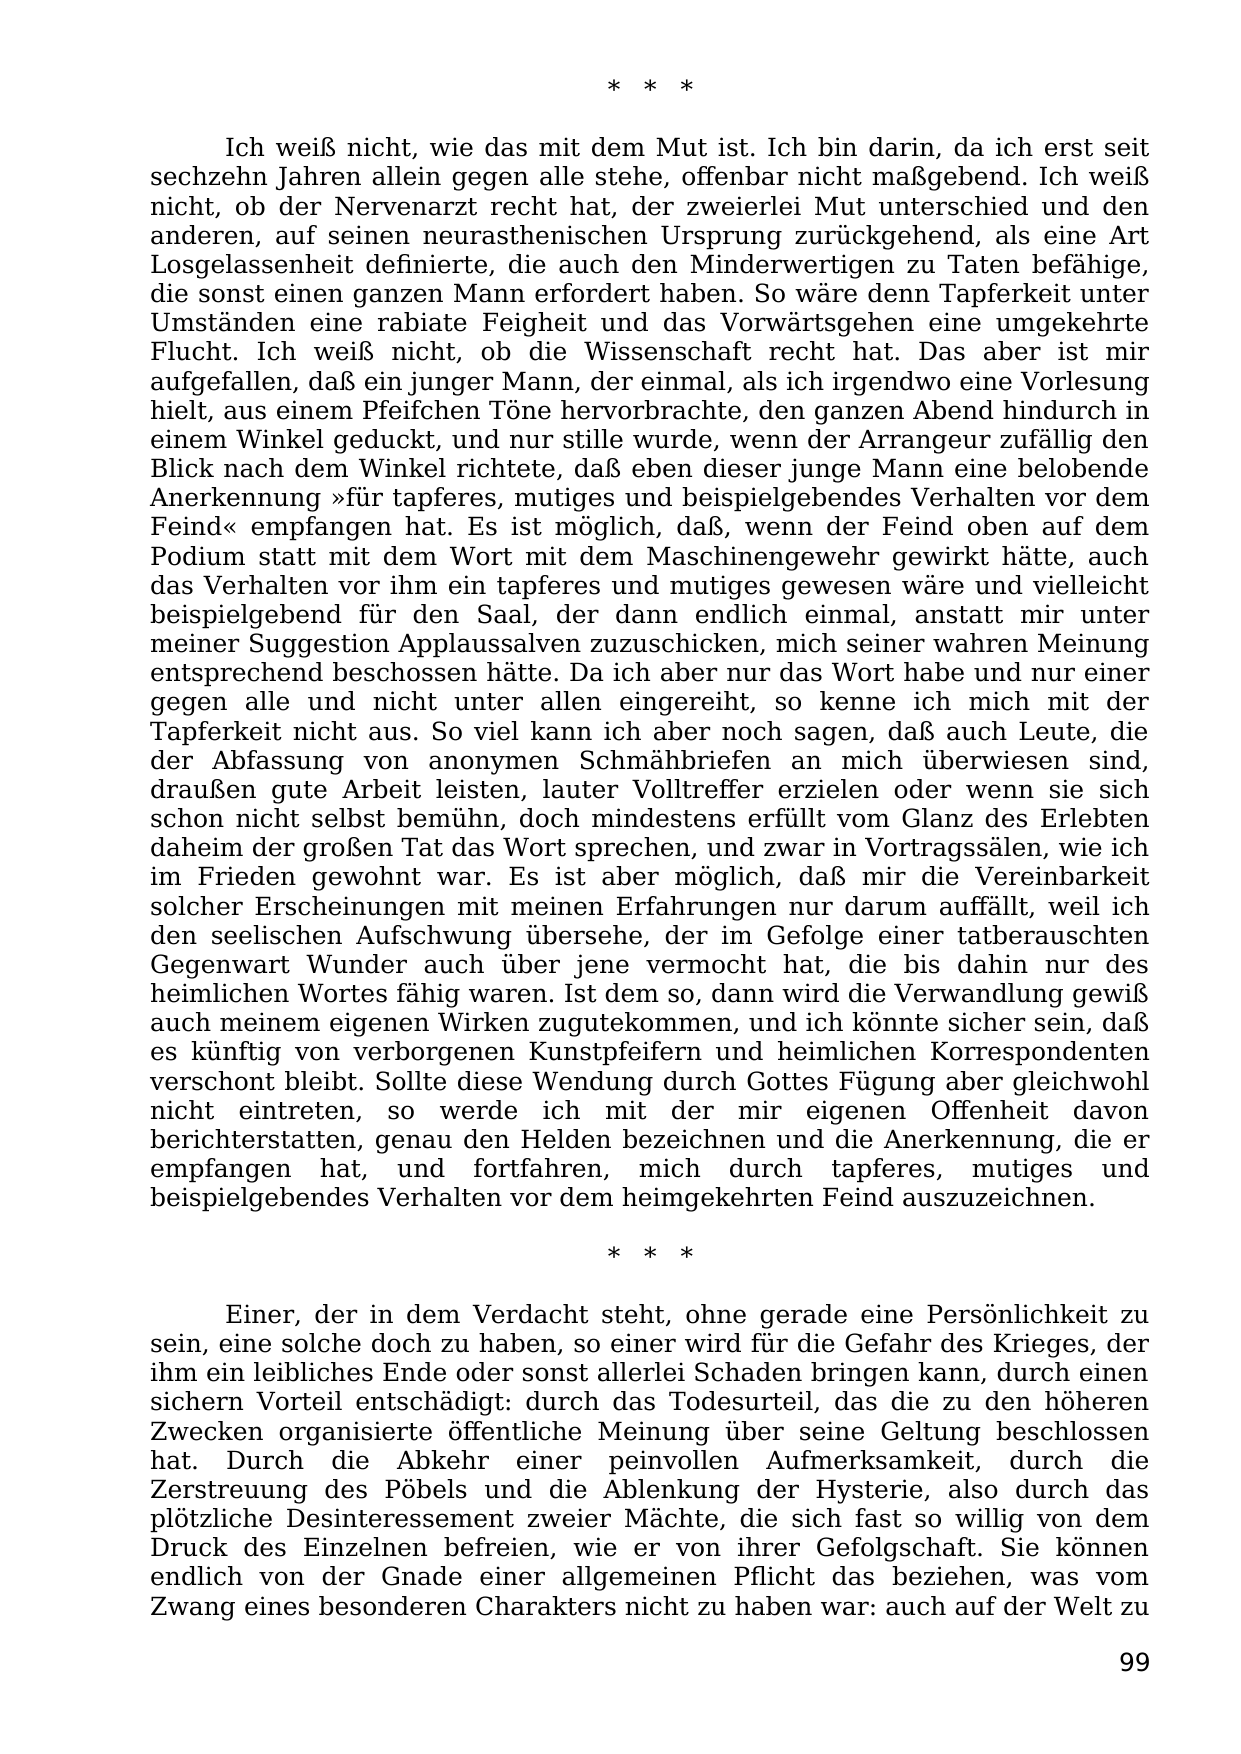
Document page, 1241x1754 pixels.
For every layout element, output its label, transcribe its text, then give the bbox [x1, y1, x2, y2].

text Einer, der in dem Verdacht steht, ohne gerade eine Persönlichkeit zu sein, eine solche doch zu haben, so einer wird für die Gefahr des Krieges, der ihm ein leibliches Ende oder sonst allerlei Schaden bringen kann, durch einen sichern Vorteil entschädigt: durch das Todesurteil, das die zu den höheren Zwecken organisierte öffentliche Meinung über seine Geltung beschlossen hat. Durch die Abkehr einer peinvollen Aufmerksamkeit, durch die Zerstreuung des Pöbels und die Ablenkung der Hysterie, also durch das plötzliche Desinteressement zweier Mächte, die sich fast so willig von dem Druck des Einzelnen befreien, wie er von ihrer Gefolgschaft. Sie können endlich von der Gnade einer allgemeinen Pflicht das beziehen, was vom Zwang eines besonderen Charakters nicht zu haben war: auch auf der Welt zu [150, 1300, 1151, 1621]
text * * * [150, 1242, 1151, 1271]
text Ich weiß nicht, wie das mit dem Mut ist. Ich bin darin, da ich erst seit sechzehn Jahren allein gegen alle stehe, offenbar nicht maßgebend. Ich weiß nicht, ob der Nervenarzt recht hat, der zweierlei Mut unterschied und den anderen, auf seinen neurasthenischen Ursprung zurückgehend, als eine Art Losgelassenheit definierte, die auch den Minderwertigen zu Taten befähige, die sonst einen ganzen Mann erfordert haben. So wäre denn Tapferkeit unter Umständen eine rabiate Feigheit und das Vorwärtsgehen eine umgekehrte Flucht. Ich weiß nicht, ob die Wissenschaft recht hat. Das aber ist mir aufgefallen, daß ein junger Mann, der einmal, als ich irgendwo eine Vorlesung hielt, aus einem Pfeifchen Töne hervorbrachte, den ganzen Abend hindurch in einem Winkel geduckt, und nur stille wurde, wenn der Arrangeur zufällig den Blick nach dem Winkel richtete, daß eben dieser junge Mann eine belobende Anerkennung »für tapferes, mutiges und beispielgebendes Verhalten vor dem Feind« empfangen hat. Es ist möglich, daß, wenn der Feind oben auf dem Podium statt mit dem Wort mit dem Maschinengewehr gewirkt hätte, auch das Verhalten vor ihm ein tapferes und mutiges gewesen wäre und vielleicht beispielgebend für den Saal, der dann endlich einmal, anstatt mir unter meiner Suggestion Applaussalven zuzuschicken, mich seiner wahren Meinung entsprechend beschossen hätte. Da ich aber nur das Wort habe und nur einer gegen alle und nicht unter allen eingereiht, so kenne ich mich mit der Tapferkeit nicht aus. So viel kann ich aber noch sagen, daß auch Leute, die der Abfassung von anonymen Schmähbriefen an mich überwiesen sind, draußen gute Arbeit leisten, lauter Volltreffer erzielen oder wenn sie sich schon nicht selbst bemühn, doch mindestens erfüllt vom Glanz des Erlebten daheim der großen Tat das Wort sprechen, und zwar in Vortragssälen, wie ich im Frieden gewohnt war. Es ist aber möglich, daß mir die Vereinbarkeit solcher Erscheinungen mit meinen Erfahrungen nur darum auffällt, weil ich den seelischen Aufschwung übersehe, der im Gefolge einer tatberauschten Gegenwart Wunder auch über jene vermocht hat, die bis dahin nur des heimlichen Wortes fähig waren. Ist dem so, dann wird die Verwandlung gewiß auch meinem eigenen Wirken zugutekommen, und ich könnte sicher sein, daß es künftig von verborgenen Kunstpfeifern und heimlichen Korrespondenten verschont bleibt. Sollte diese Wendung durch Gottes Fügung aber gleichwohl nicht eintreten, so werde ich mit der mir eigenen Offenheit davon berichterstatten, genau den Helden bezeichnen und die Anerkennung, die er empfangen hat, und fortfahren, mich durch tapferes, mutiges und beispielgebendes Verhalten vor dem heimgekehrten Feind auszuzeichnen. [150, 133, 1151, 1212]
text * * * [150, 75, 1151, 104]
